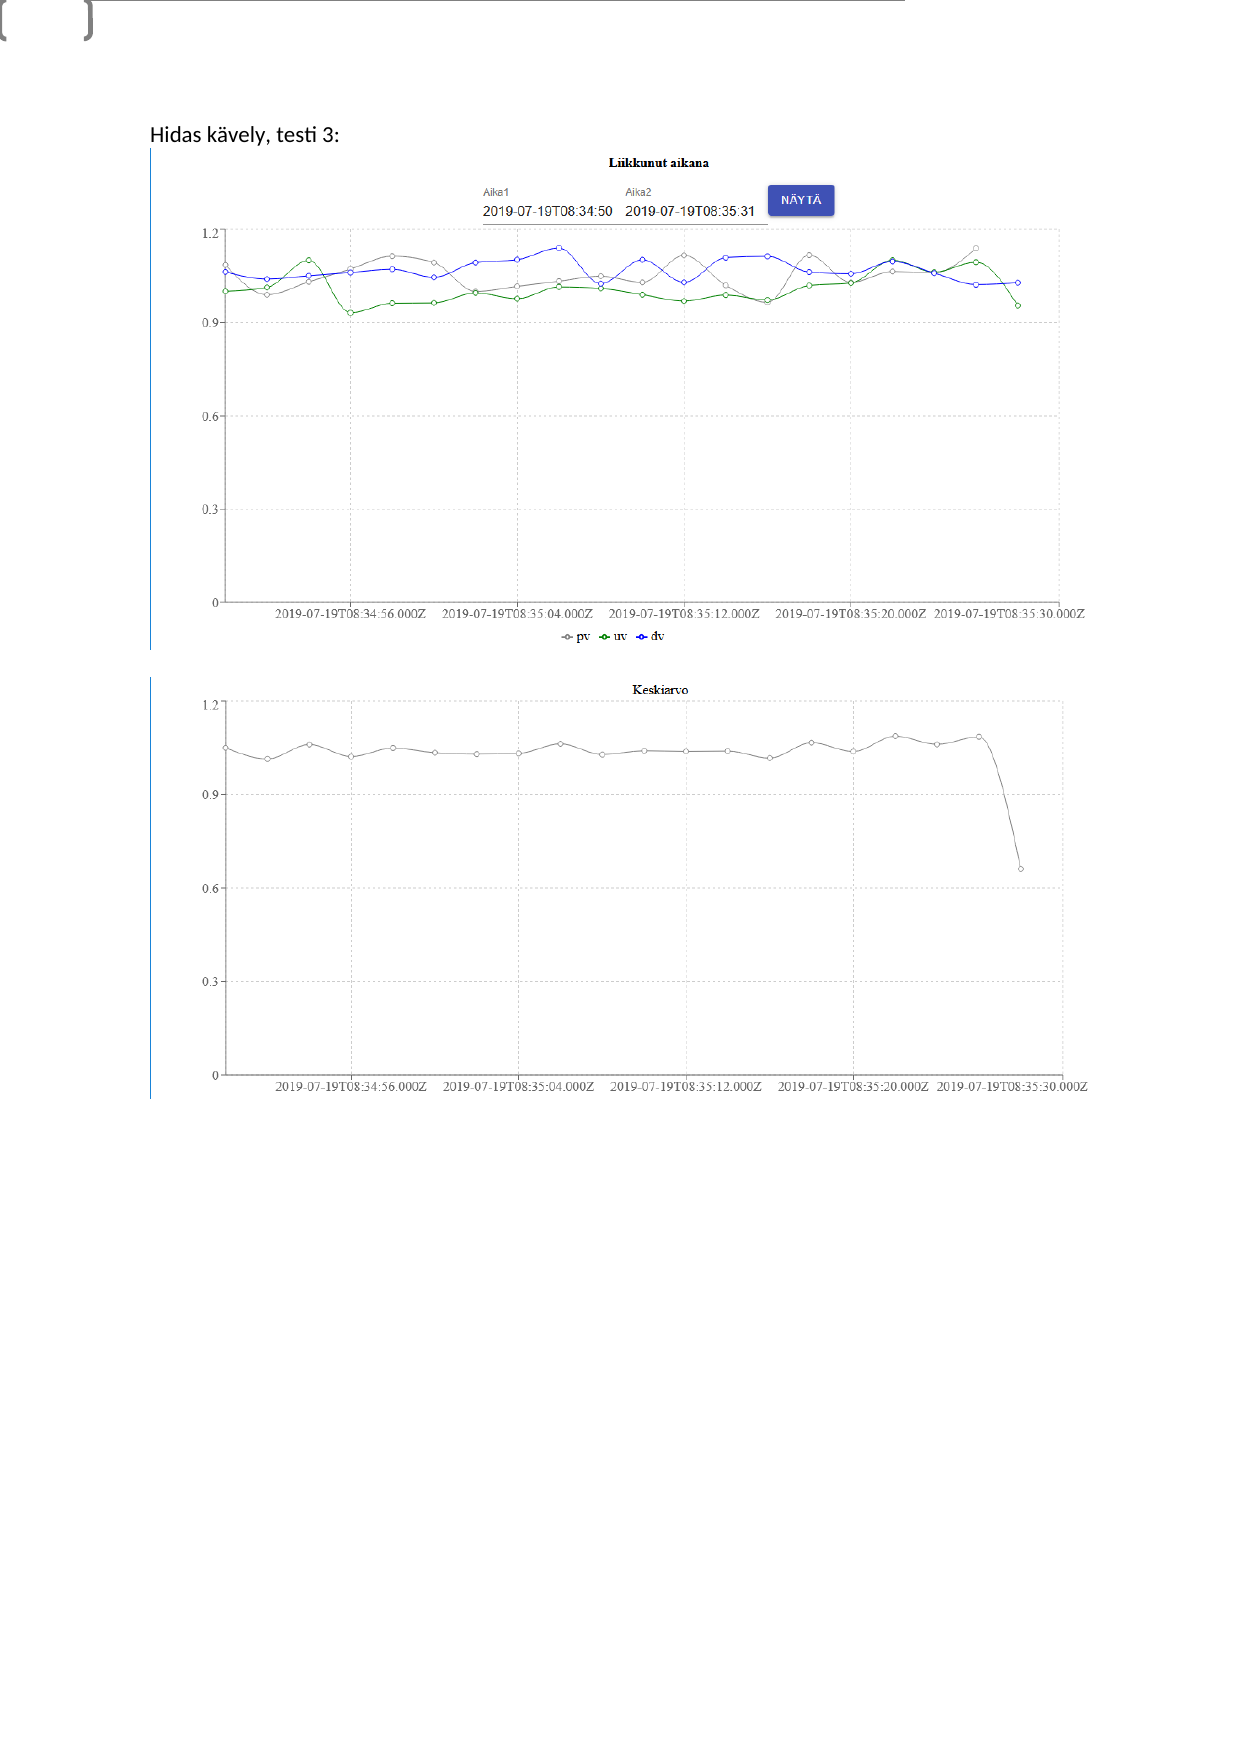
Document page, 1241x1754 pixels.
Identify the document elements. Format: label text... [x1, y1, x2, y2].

text Hidas kävely, testi 3: [150, 120, 1090, 148]
picture [150, 677, 1091, 1099]
picture [150, 148, 1091, 650]
